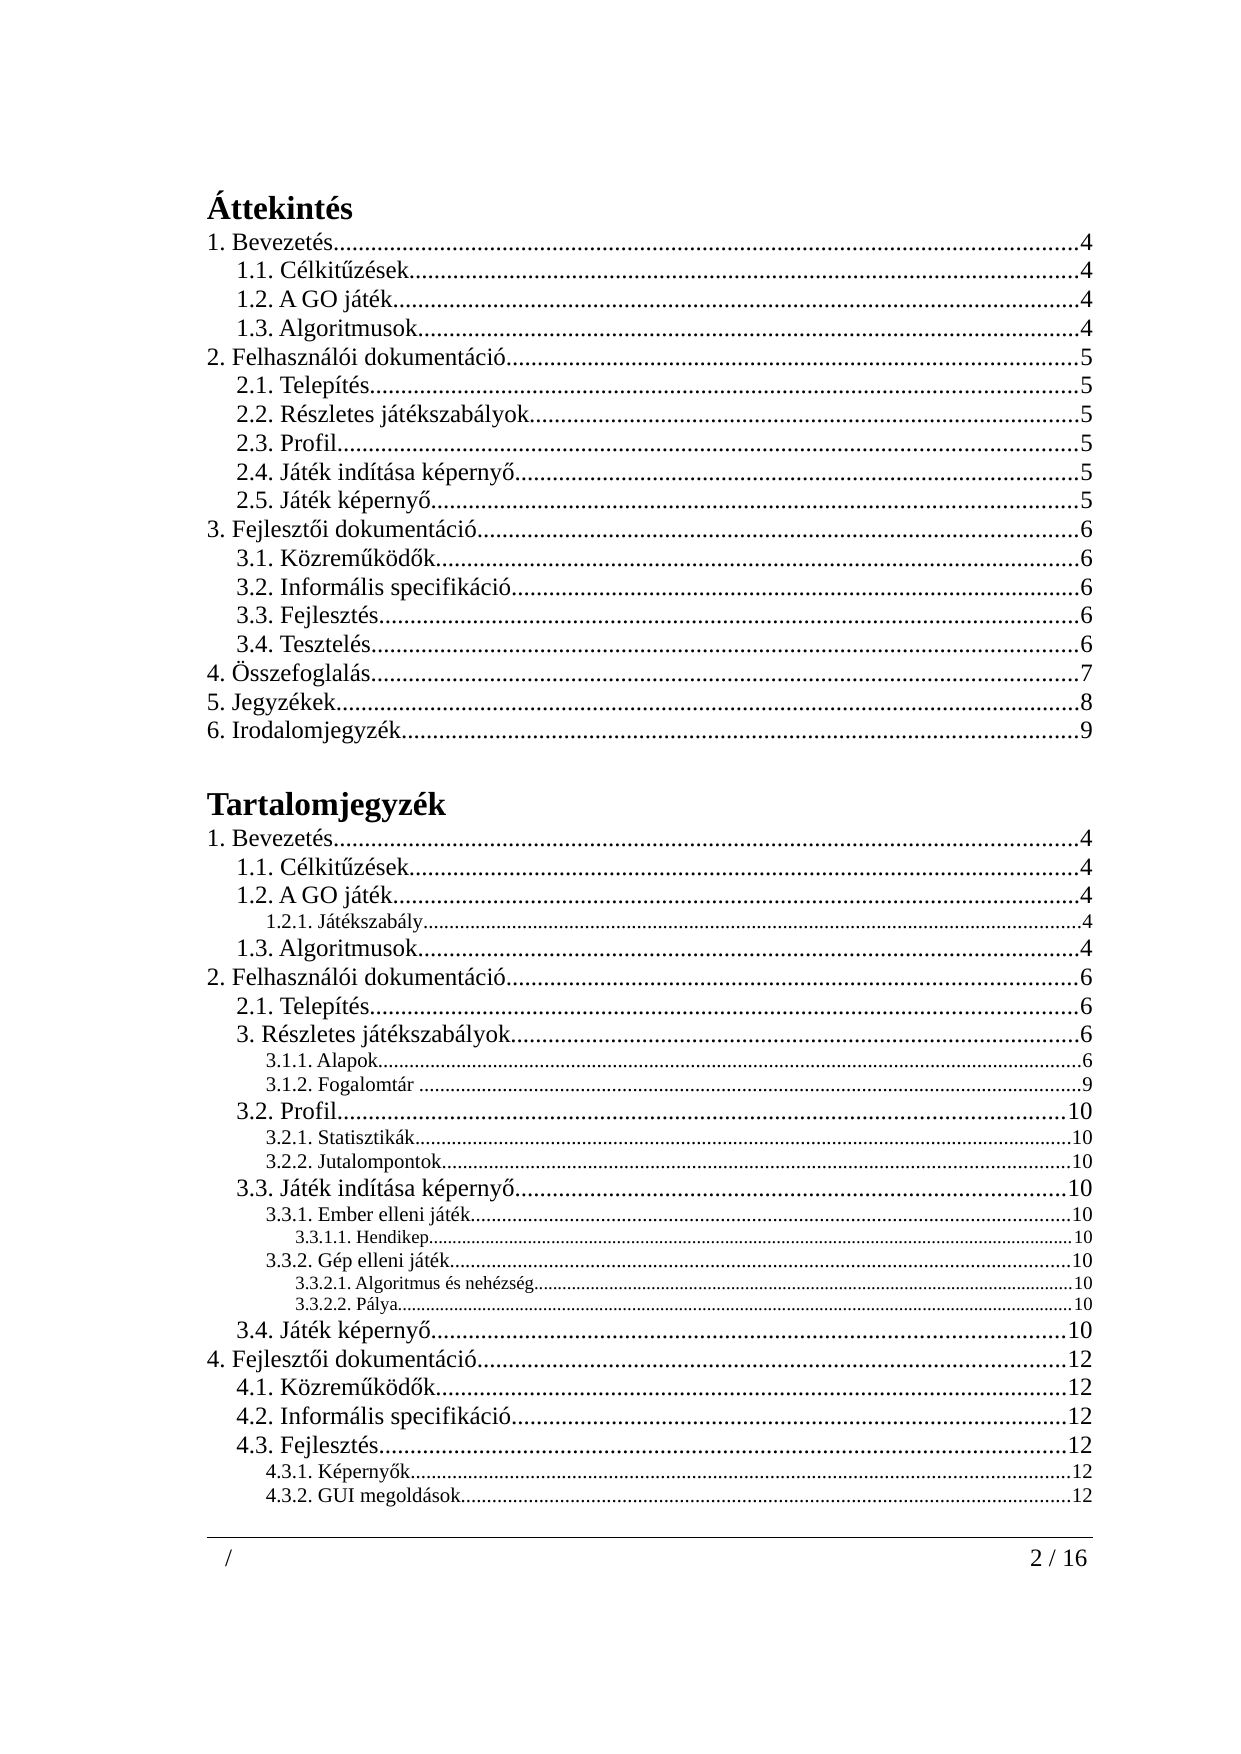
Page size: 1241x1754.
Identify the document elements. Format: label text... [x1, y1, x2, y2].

text 4. Fejlesztői dokumentáció 12 [207, 1344, 1093, 1372]
text 2.2. Részletes játékszabályok 5 [236, 399, 1093, 428]
text 3.3.2.2. Pálya 10 [295, 1293, 1093, 1315]
text 2. Felhasználói dokumentáció 6 [207, 962, 1093, 991]
text 4.3.2. GUI megoldások 12 [266, 1483, 1093, 1507]
text 3.3. Játék indítása képernyő 10 [236, 1173, 1093, 1202]
text 3.3.1. Ember elleni játék 10 [266, 1202, 1093, 1226]
text 3.2. Profil 10 [236, 1096, 1093, 1125]
text 1.1. Célkitűzések 4 [236, 852, 1093, 881]
text 4.3.1. Képernyők 12 [266, 1459, 1093, 1483]
text 4.3. Fejlesztés 12 [236, 1430, 1093, 1459]
text 4.2. Informális specifikáció 12 [236, 1401, 1093, 1430]
text 3.1.2. Fogalomtár 9 [266, 1072, 1093, 1096]
text 4. Összefoglalás 7 [207, 658, 1093, 687]
text 3. Fejlesztői dokumentáció 6 [207, 514, 1093, 543]
text 2.4. Játék indítása képernyő 5 [236, 457, 1093, 485]
text 3.3.2.1. Algoritmus és nehézség 10 [295, 1272, 1093, 1293]
text 2.3. Profil 5 [236, 428, 1093, 457]
text 1.2. A GO játék 4 [236, 881, 1093, 909]
text 1.1. Célkitűzések 4 [236, 255, 1093, 284]
text 2.1. Telepítés 5 [236, 370, 1093, 399]
text 3. Részletes játékszabályok 6 [236, 1019, 1093, 1048]
text 3.3. Fejlesztés 6 [236, 600, 1093, 629]
text 2. Felhasználói dokumentáció 5 [207, 342, 1093, 370]
text 3.2.1. Statisztikák 10 [266, 1125, 1093, 1149]
text 3.4. Tesztelés 6 [236, 629, 1093, 658]
text 3.3.2. Gép elleni játék 10 [266, 1248, 1093, 1272]
text 6. Irodalomjegyzék 9 [207, 715, 1093, 744]
text 2.1. Telepítés 6 [236, 991, 1093, 1019]
text 3.2. Informális specifikáció 6 [236, 572, 1093, 600]
text 5. Jegyzékek 8 [207, 687, 1093, 715]
text 1.3. Algoritmusok 4 [236, 933, 1093, 962]
text 3.4. Játék képernyő 10 [236, 1315, 1093, 1344]
subtitle Áttekintés [207, 188, 1093, 227]
subtitle Tartalomjegyzék [207, 785, 1093, 823]
text 3.3.1.1. Hendikep 10 [295, 1226, 1093, 1248]
text 1. Bevezetés 4 [207, 823, 1093, 852]
text 1.2. A GO játék 4 [236, 284, 1093, 313]
text 1.2.1. Játékszabály 4 [266, 909, 1093, 933]
text 4.1. Közreműködők 12 [236, 1372, 1093, 1401]
text 3.2.2. Jutalompontok 10 [266, 1149, 1093, 1173]
text 1. Bevezetés 4 [207, 227, 1093, 255]
text 2.5. Játék képernyő 5 [236, 485, 1093, 514]
text 3.1. Közreműködők 6 [236, 543, 1093, 572]
text 1.3. Algoritmusok 4 [236, 313, 1093, 342]
text 3.1.1. Alapok 6 [266, 1048, 1093, 1072]
